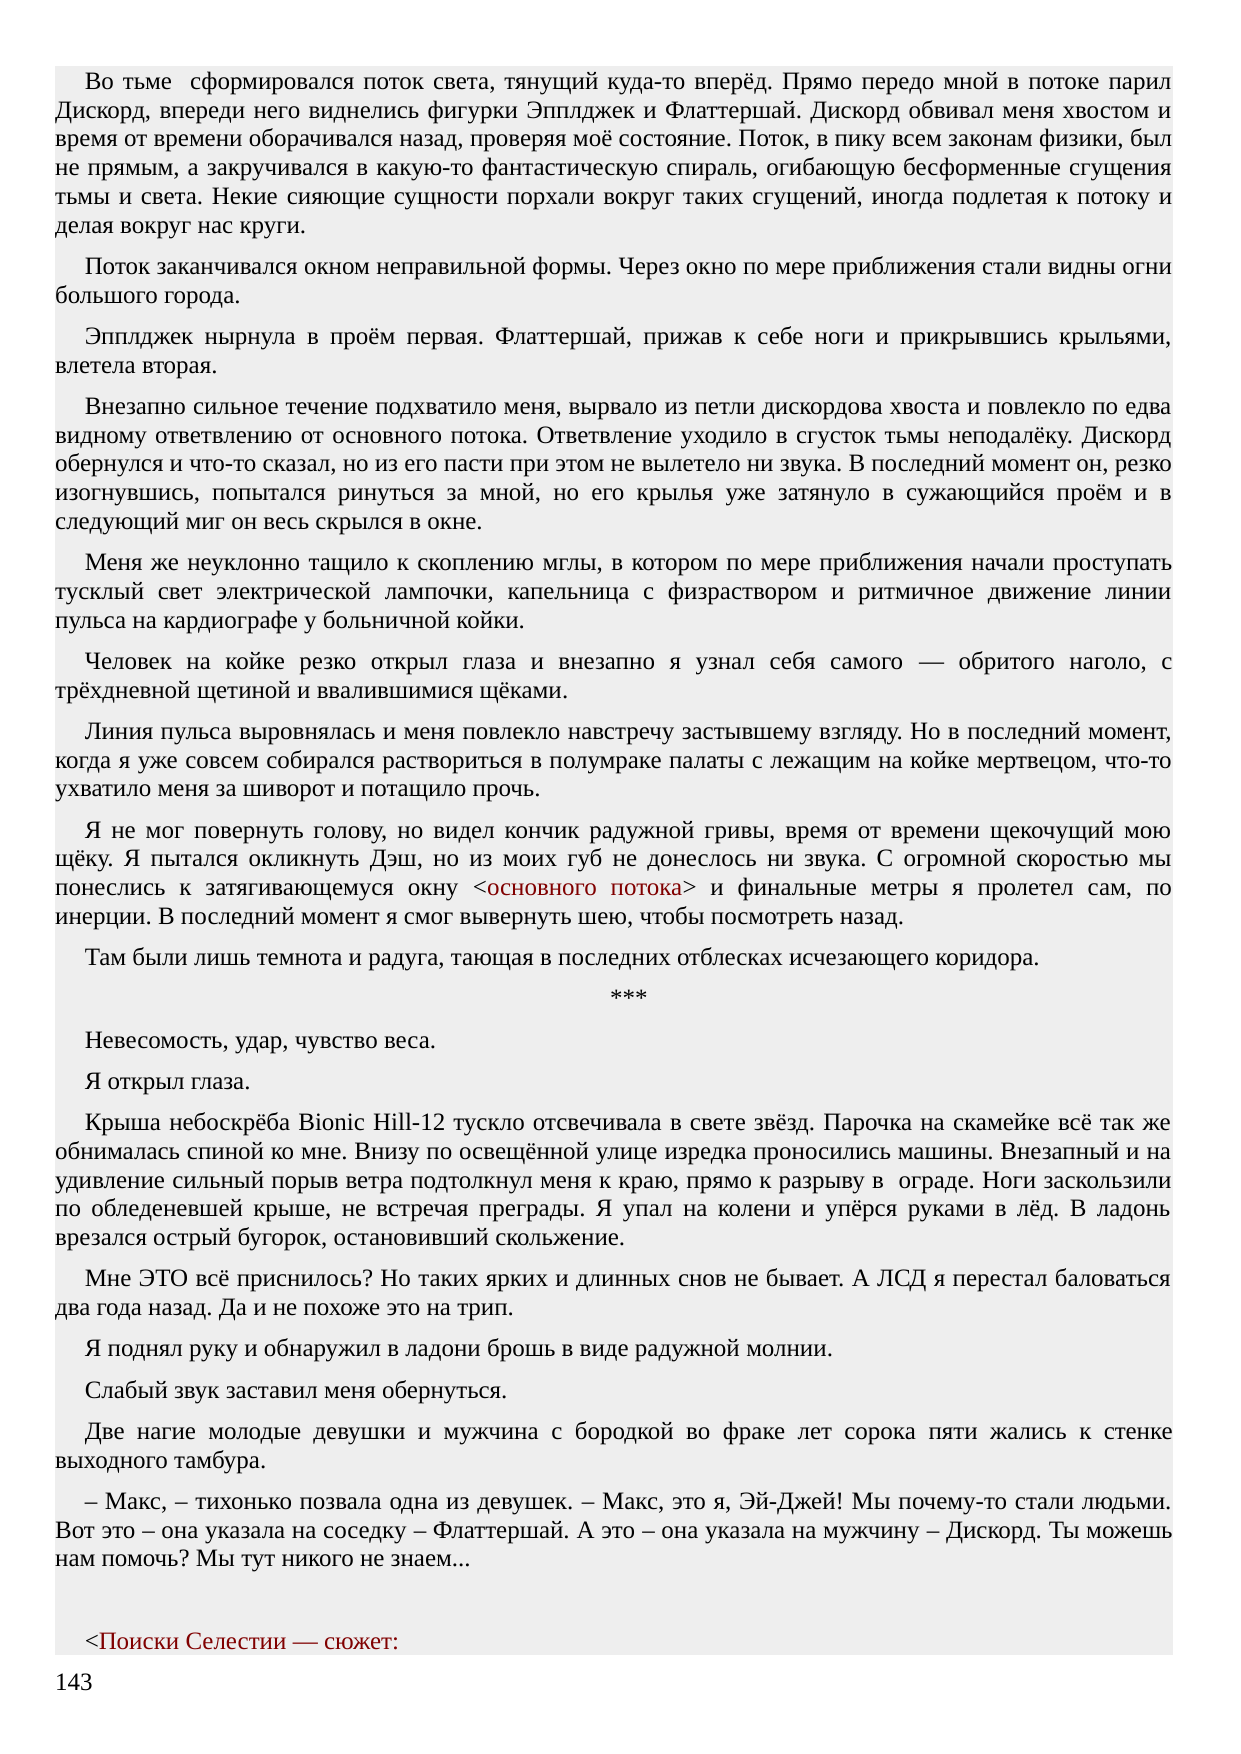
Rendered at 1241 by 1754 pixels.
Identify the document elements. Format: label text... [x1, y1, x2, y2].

text <Поиски Селестии — сюжет: [55, 1626, 1173, 1655]
text – Макс, – тихонько позвала одна из девушек. – Макс, это я, Эй-Джей! Мы почему-то стали людьми. Вот это – она указала на соседку – Флаттершай. А это – она указала на мужчину – Дискорд. Ты можешь нам помочь? Мы тут никого не знаем... [55, 1486, 1173, 1572]
text Две нагие молодые девушки и мужчина с бородкой во фраке лет сорока пяти жались к стенке выходного тамбура. [55, 1416, 1173, 1473]
text Человек на койке резко открыл глаза и внезапно я узнал себя самого — обритого наголо, с трёхдневной щетиной и ввалившимися щёками. [55, 646, 1173, 703]
text Эпплджек нырнула в проём первая. Флаттершай, прижав к себе ноги и прикрывшись крыльями, влетела вторая. [55, 321, 1173, 378]
text Я поднял руку и обнаружил в ладони брошь в виде радужной молнии. [55, 1333, 1173, 1362]
text Крыша небоскрёба Bionic Hill-12 тускло отсвечивала в свете звёзд. Парочка на скамейке всё так же обнималась спиной ко мне. Внизу по освещённой улице изредка проносились машины. Внезапный и на удивление сильный порыв ветра подтолкнул меня к краю, прямо к разрыву в ограде. Ноги заскользили по обледеневшей крыше, не встречая преграды. Я упал на колени и упёрся руками в лёд. В ладонь врезался острый бугорок, остановивший скольжение. [55, 1107, 1173, 1251]
text Слабый звук заставил меня обернуться. [55, 1375, 1173, 1403]
text Линия пульса выровнялась и меня повлекло навстречу застывшему взгляду. Но в последний момент, когда я уже совсем собирался раствориться в полумраке палаты с лежащим на койке мертвецом, что-то ухватило меня за шиворот и потащило прочь. [55, 716, 1173, 802]
text Я открыл глаза. [55, 1066, 1173, 1095]
text *** [55, 983, 1173, 1012]
text Меня же неуклонно тащило к скоплению мглы, в котором по мере приближения начали проступать тусклый свет электрической лампочки, капельница с физраствором и ритмичное движение линии пульса на кардиографе у больничной койки. [55, 547, 1173, 633]
text Там были лишь темнота и радуга, тающая в последних отблесках исчезающего коридора. [55, 942, 1173, 971]
text Внезапно сильное течение подхватило меня, вырвало из петли дискордова хвоста и повлекло по едва видному ответвлению от основного потока. Ответвление уходило в сгусток тьмы неподалёку. Дискорд обернулся и что-то сказал, но из его пасти при этом не вылетело ни звука. В последний момент он, резко изогнувшись, попытался ринуться за мной, но его крылья уже затянуло в сужающийся проём и в следующий миг он весь скрылся в окне. [55, 391, 1173, 535]
text Поток заканчивался окном неправильной формы. Через окно по мере приближения стали видны огни большого города. [55, 251, 1173, 308]
text Во тьме сформировался поток света, тянущий куда-то вперёд. Прямо передо мной в потоке парил Дискорд, впереди него виднелись фигурки Эпплджек и Флаттершай. Дискорд обвивал меня хвостом и время от времени оборачивался назад, проверяя моё состояние. Поток, в пику всем законам физики, был не прямым, а закручивался в какую-то фантастическую спираль, огибающую бесформенные сгущения тьмы и света. Некие сияющие сущности порхали вокруг таких сгущений, иногда подлетая к потоку и делая вокруг нас круги. [55, 66, 1173, 238]
text Мне ЭТО всё приснилось? Но таких ярких и длинных снов не бывает. А ЛСД я перестал баловаться два года назад. Да и не похоже это на трип. [55, 1263, 1173, 1321]
text Невесомость, удар, чувство веса. [55, 1025, 1173, 1053]
text Я не мог повернуть голову, но видел кончик радужной гривы, время от времени щекочущий мою щёку. Я пытался окликнуть Дэш, но из моих губ не донеслось ни звука. С огромной скоростью мы понеслись к затягивающемуся окну <основного потока> и финальные метры я пролетел сам, по инерции. В последний момент я смог вывернуть шею, чтобы посмотреть назад. [55, 815, 1173, 930]
